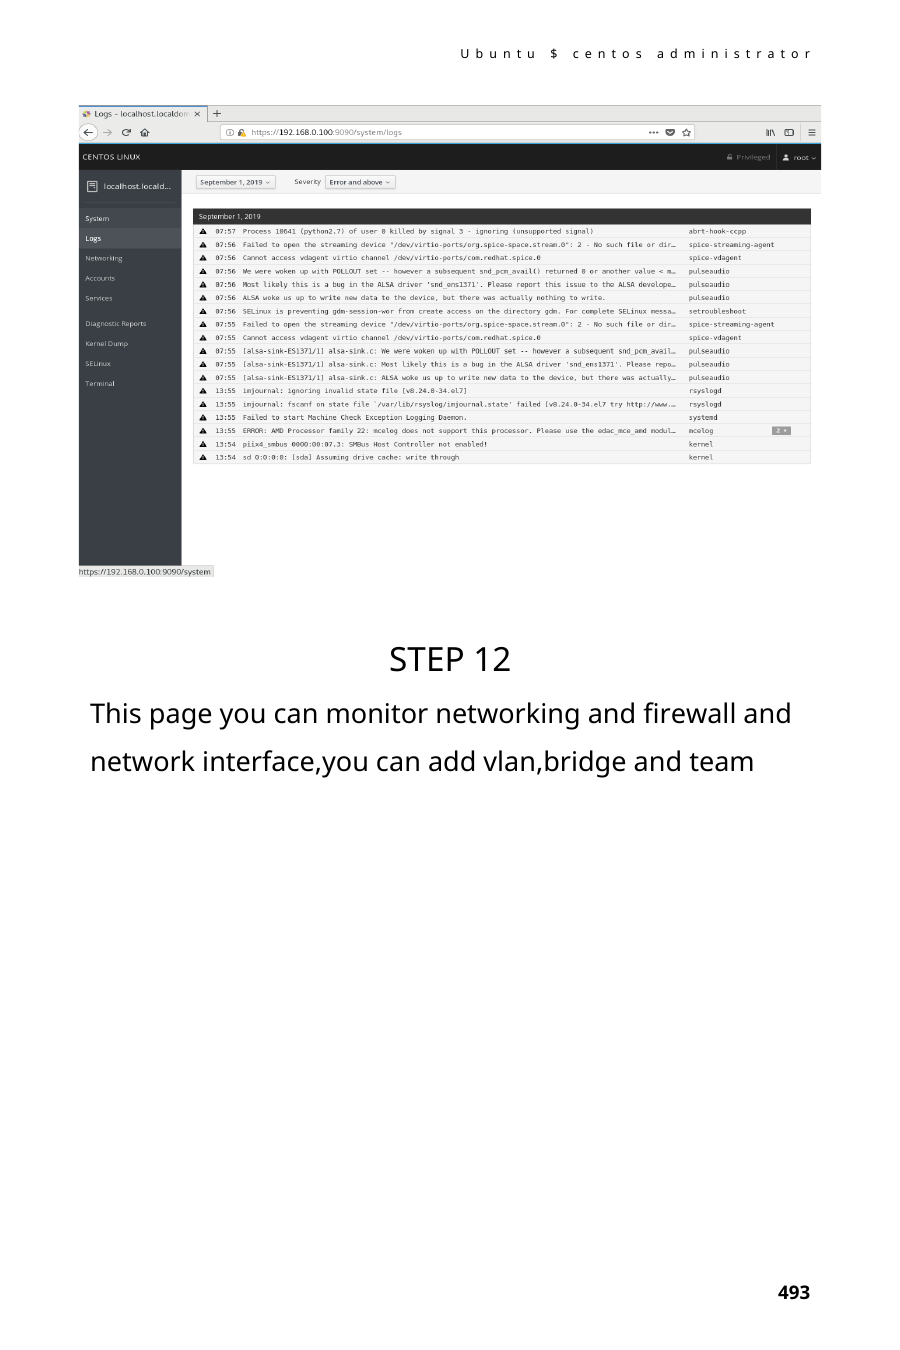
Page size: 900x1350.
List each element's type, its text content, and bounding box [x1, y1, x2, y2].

picture [78, 105, 822, 577]
text This page you can monitor networking and firewall and network interface,you can add vlan,bridge and team [90, 695, 810, 779]
text STEP 12 [90, 636, 810, 681]
